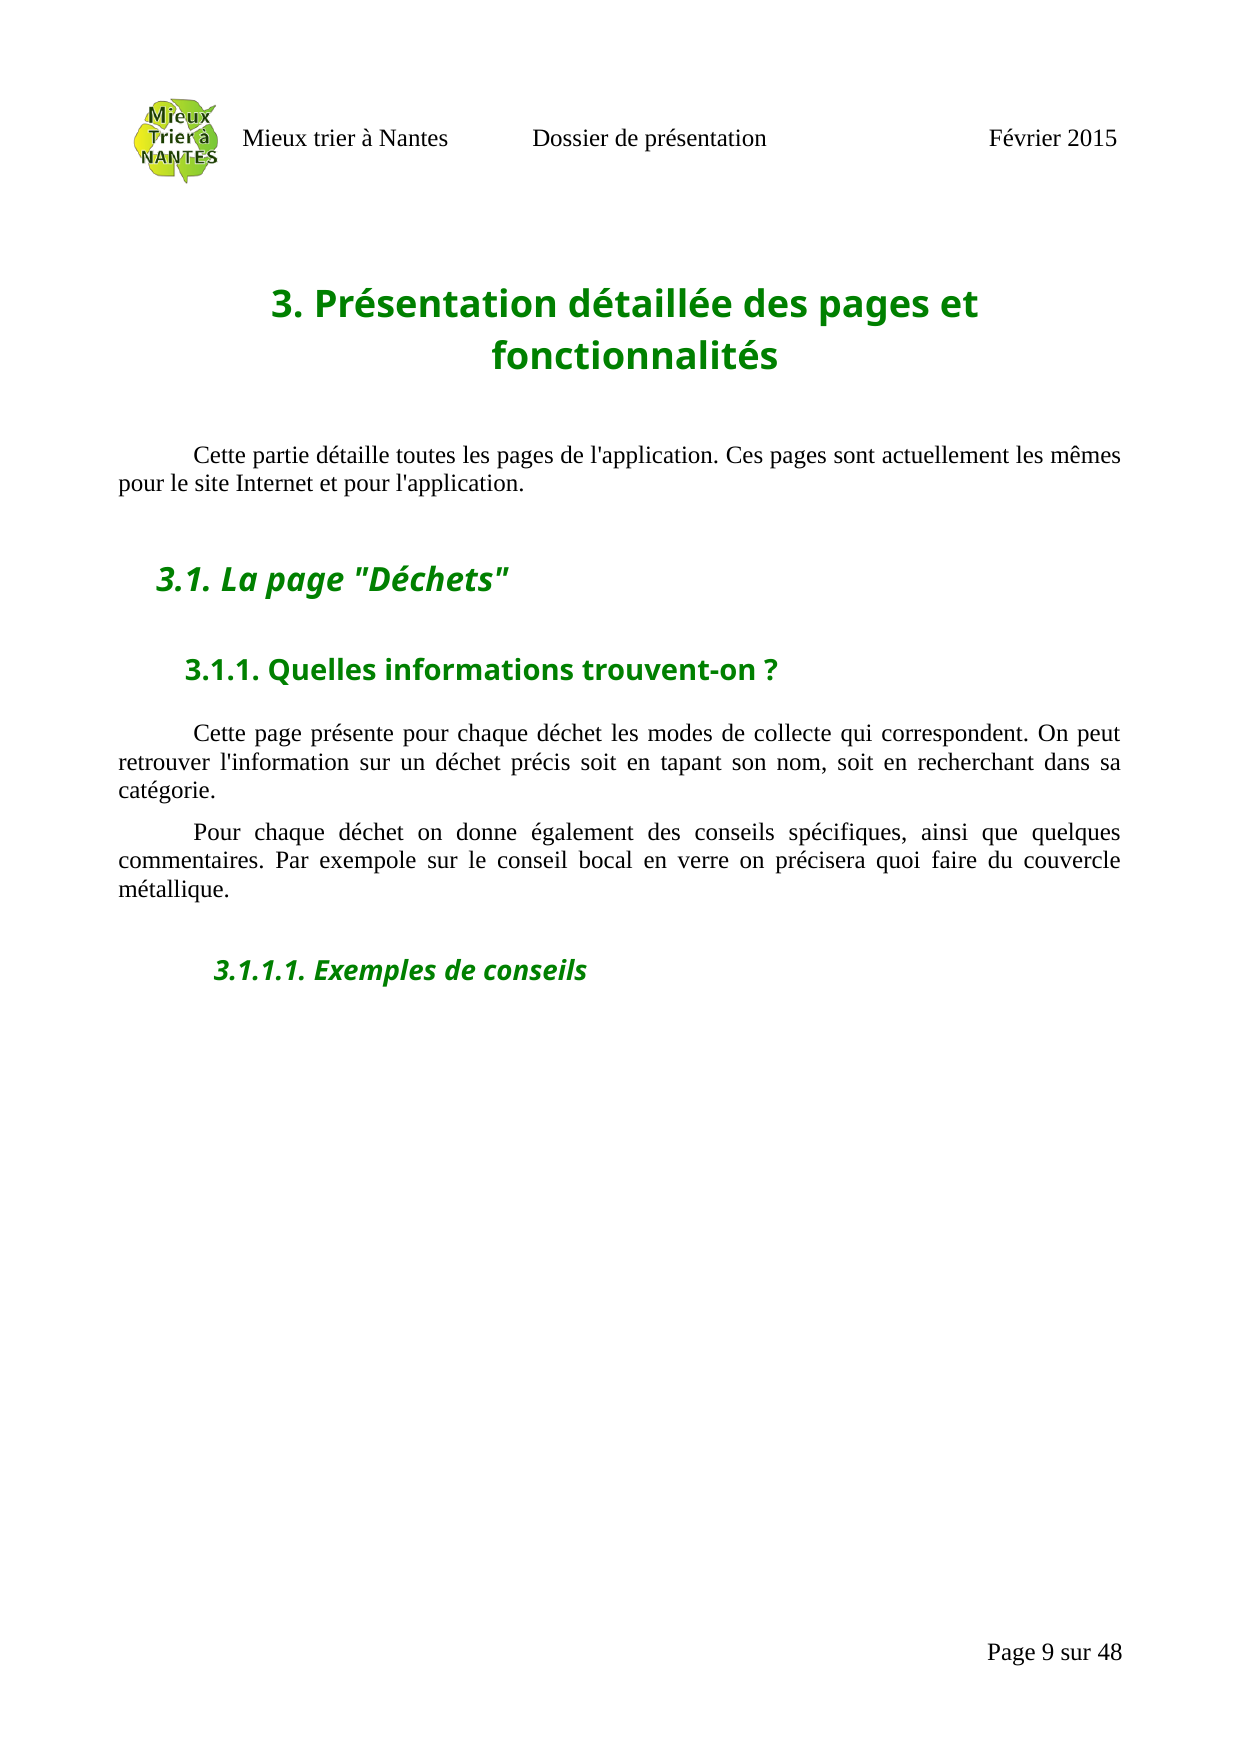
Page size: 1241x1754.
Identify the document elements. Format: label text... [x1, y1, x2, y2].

subtitle La page "Déchets" [148, 556, 1122, 602]
text Cette page présente pour chaque déchet les modes de collecte qui correspondent. On peut retrouver l'information sur un déchet précis soit en tapant son nom, soit en recherchant dans sa catégorie. [118, 718, 1122, 804]
subtitle Quelles informations trouvent-on ? [148, 649, 1122, 689]
picture [131, 95, 221, 185]
text Cette partie détaille toutes les pages de l'application. Ces pages sont actuellement les mêmes pour le site Internet et pour l'application. [118, 440, 1122, 497]
text Pour chaque déchet on donne également des conseils spécifiques, ainsi que quelques commentaires. Par exempole sur le conseil bocal en verre on précisera quoi faire du couvercle métallique. [118, 817, 1122, 903]
subtitle Exemples de conseils [148, 950, 1122, 988]
subtitle Présentation détaillée des pages et fonctionnalités [118, 277, 1122, 381]
